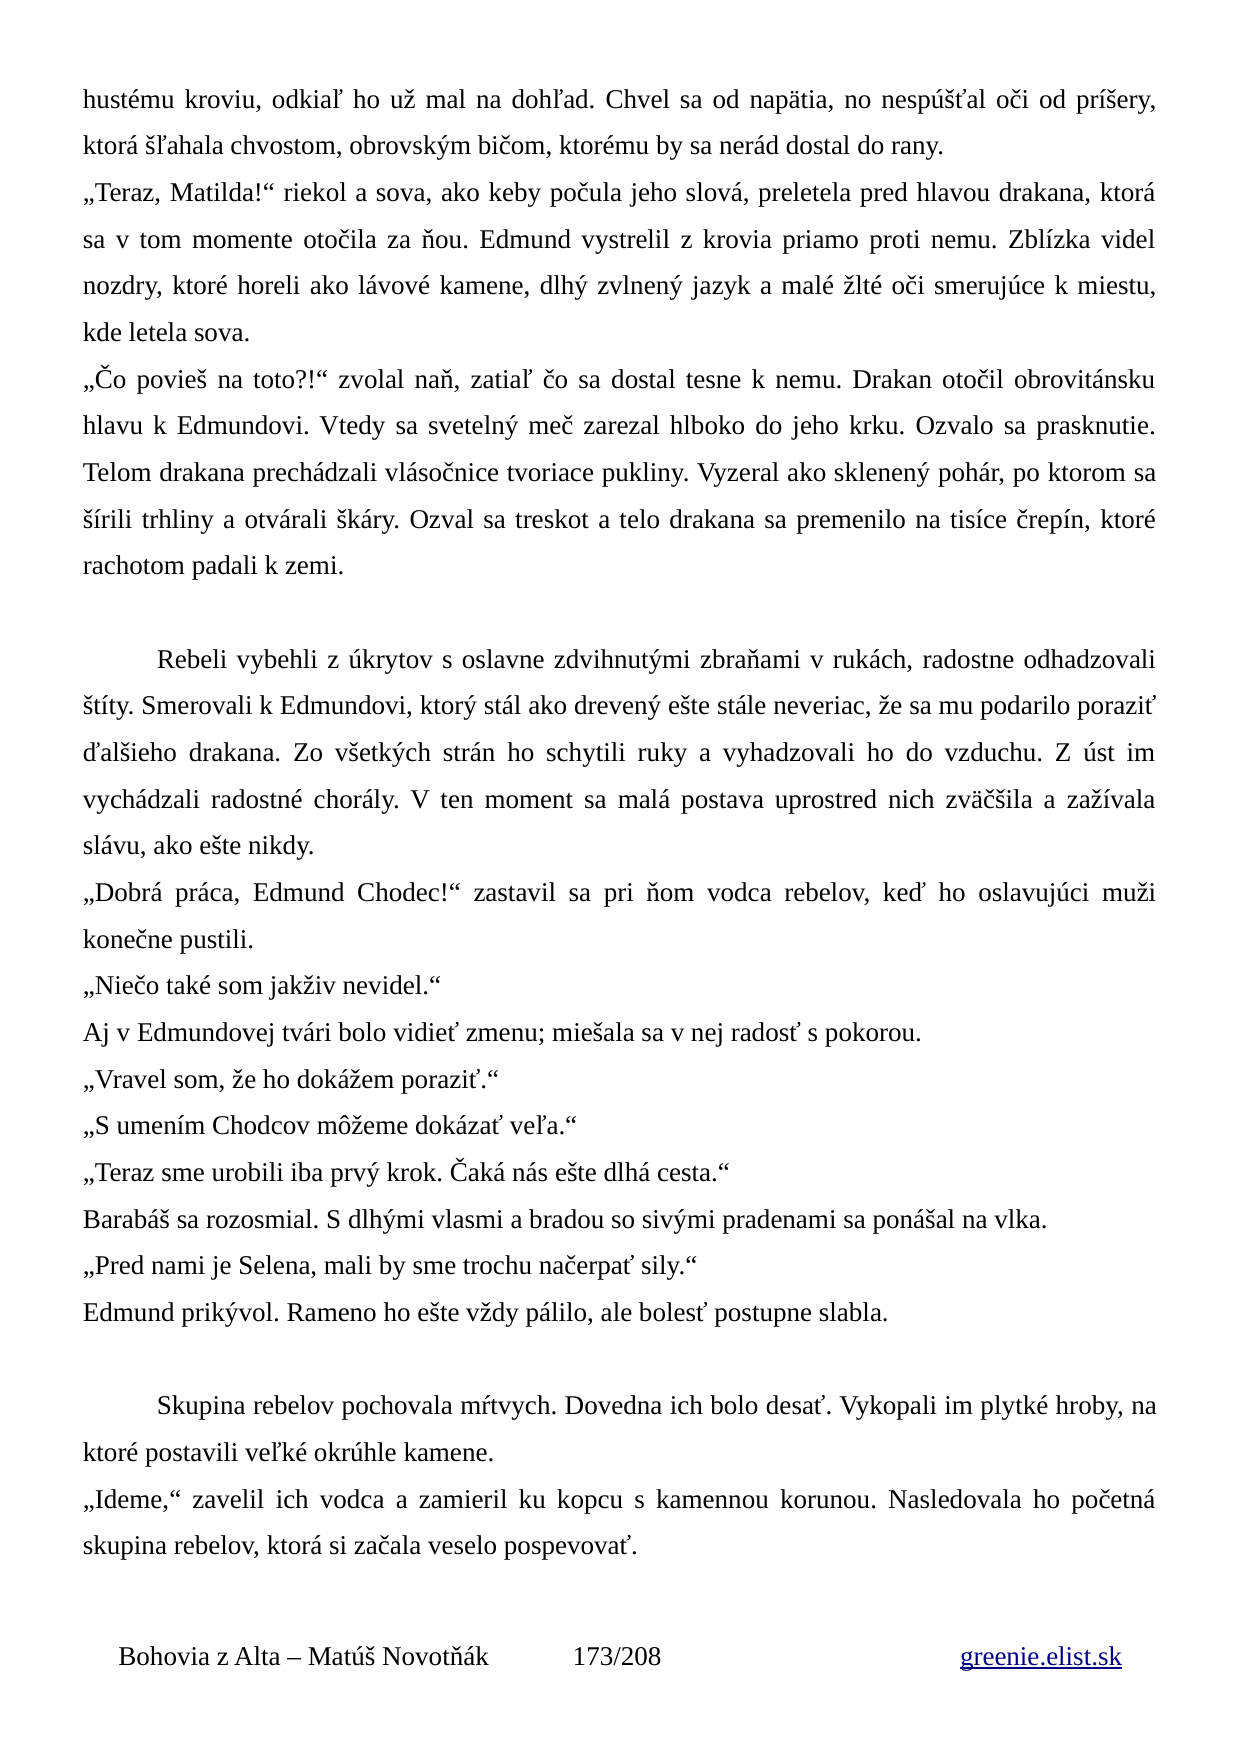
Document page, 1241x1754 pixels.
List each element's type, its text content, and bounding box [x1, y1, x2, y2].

text „Teraz sme urobili iba prvý krok. Čaká nás ešte dlhá cesta.“ [83, 1156, 1157, 1187]
text „S umením Chodcov môžeme dokázať veľa.“ [83, 1109, 1157, 1141]
text hustému kroviu, odkiaľ ho už mal na dohľad. Chvel sa od napätia, no nespúšťal oči od príšery, ktorá šľahala chvostom, obrovským bičom, ktorému by sa nerád dostal do rany. [83, 83, 1157, 161]
text Edmund prikývol. Rameno ho ešte vždy pálilo, ale bolesť postupne slabla. [83, 1296, 1157, 1327]
text „Dobrá práca, Edmund Chodec!“ zastavil sa pri ňom vodca rebelov, keď ho oslavujúci muži konečne pustili. [83, 876, 1157, 954]
text „Ideme,“ zavelil ich vodca a zamieril ku kopcu s kamennou korunou. Nasledovala ho početná skupina rebelov, ktorá si začala veselo pospevovať. [83, 1483, 1157, 1561]
text „Niečo také som jakživ nevidel.“ [83, 969, 1157, 1001]
text „Čo povieš na toto?!“ zvolal naň, zatiaľ čo sa dostal tesne k nemu. Drakan otočil obrovitánsku hlavu k Edmundovi. Vtedy sa svetelný meč zarezal hlboko do jeho krku. Ozvalo sa prasknutie. Telom drakana prechádzali vlásočnice tvoriace pukliny. Vyzeral ako sklenený pohár, po ktorom sa šírili trhliny a otvárali škáry. Ozval sa treskot a telo drakana sa premenilo na tisíce črepín, ktoré rachotom padali k zemi. [83, 363, 1157, 581]
text „Vravel som, že ho dokážem poraziť.“ [83, 1063, 1157, 1094]
text Skupina rebelov pochovala mŕtvych. Dovedna ich bolo desať. Vykopali im plytké hroby, na ktoré postavili veľké okrúhle kamene. [83, 1389, 1157, 1467]
text „Teraz, Matilda!“ riekol a sova, ako keby počula jeho slová, preletela pred hlavou drakana, ktorá sa v tom momente otočila za ňou. Edmund vystrelil z krovia priamo proti nemu. Zblízka videl nozdry, ktoré horeli ako lávové kamene, dlhý zvlnený jazyk a malé žlté oči smerujúce k miestu, kde letela sova. [83, 176, 1157, 347]
text Rebeli vybehli z úkrytov s oslavne zdvihnutými zbraňami v rukách, radostne odhadzovali štíty. Smerovali k Edmundovi, ktorý stál ako drevený ešte stále neveriac, že sa mu podarilo poraziť ďalšieho drakana. Zo všetkých strán ho schytili ruky a vyhadzovali ho do vzduchu. Z úst im vychádzali radostné chorály. V ten moment sa malá postava uprostred nich zväčšila a zažívala slávu, ako ešte nikdy. [83, 643, 1157, 861]
text Aj v Edmundovej tvári bolo vidieť zmenu; miešala sa v nej radosť s pokorou. [83, 1016, 1157, 1047]
text „Pred nami je Selena, mali by sme trochu načerpať sily.“ [83, 1249, 1157, 1281]
text Barabáš sa rozosmial. S dlhými vlasmi a bradou so sivými pradenami sa ponášal na vlka. [83, 1203, 1157, 1234]
